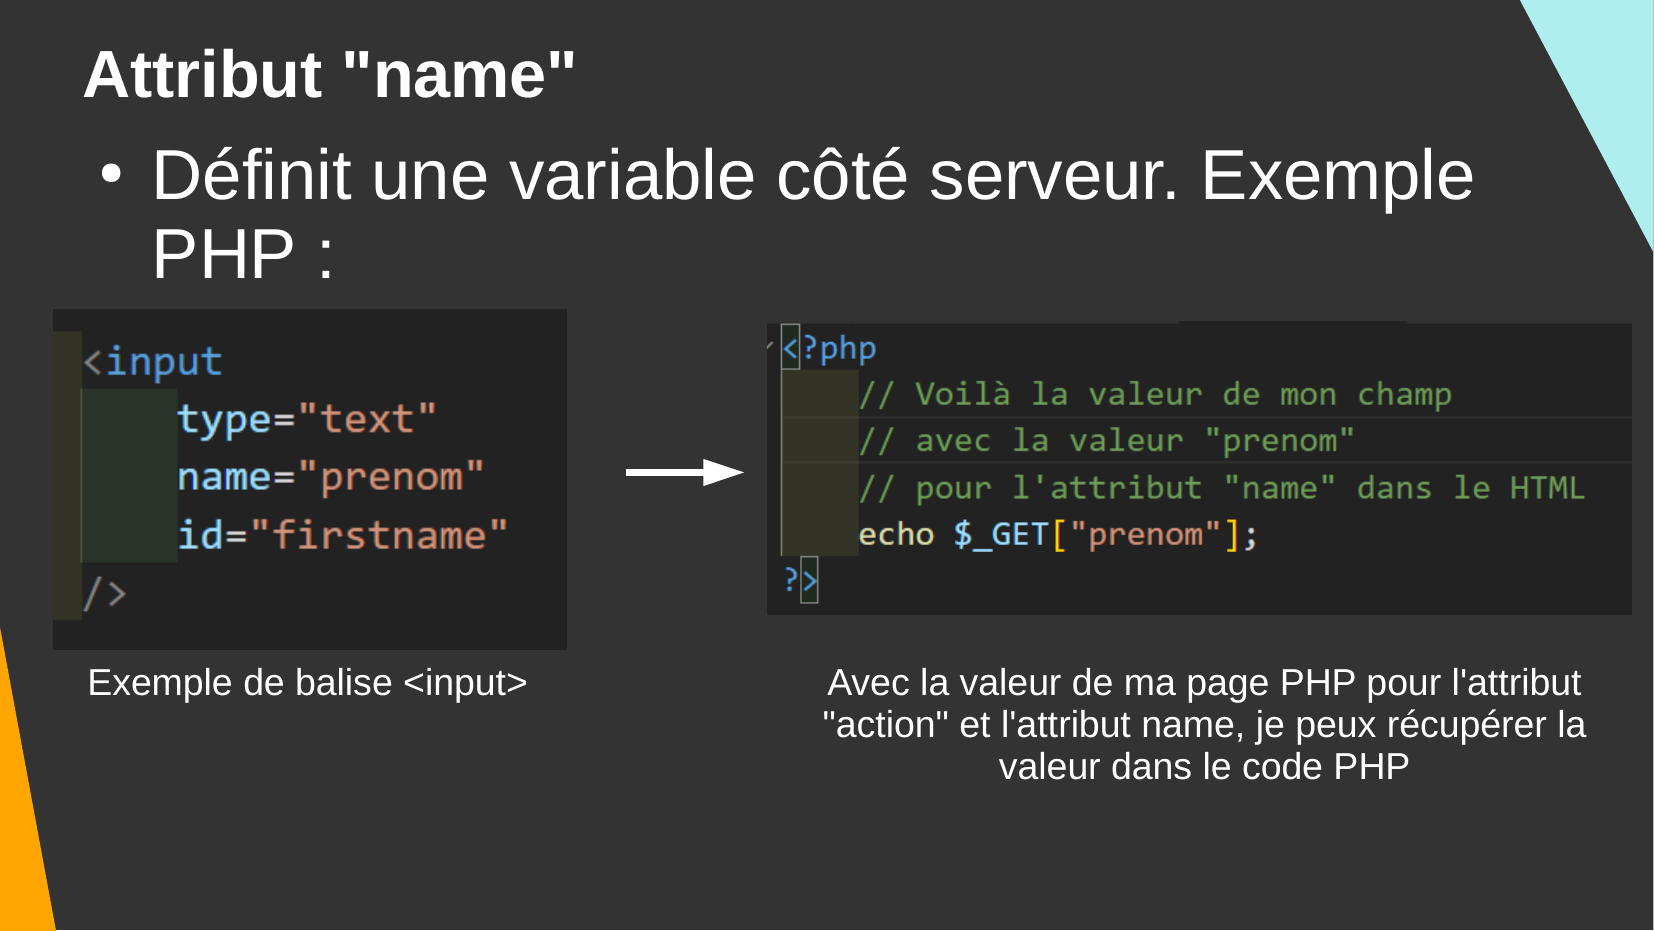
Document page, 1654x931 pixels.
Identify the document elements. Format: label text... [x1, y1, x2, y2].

title Exemple de balise <input> [59, 661, 567, 709]
title Attribut "name" [82, 37, 1571, 114]
title Avec la valeur de ma page PHP pour l'attribut "action" et l'attribut name, je peux récupérer la valeur dans le code PHP [791, 661, 1619, 804]
list Définit une variable côté serveur. Exemple PHP : [80, 135, 1605, 308]
text_box [0, 627, 57, 931]
text_box [1519, 0, 1654, 254]
picture [53, 309, 567, 650]
picture [767, 321, 1632, 615]
